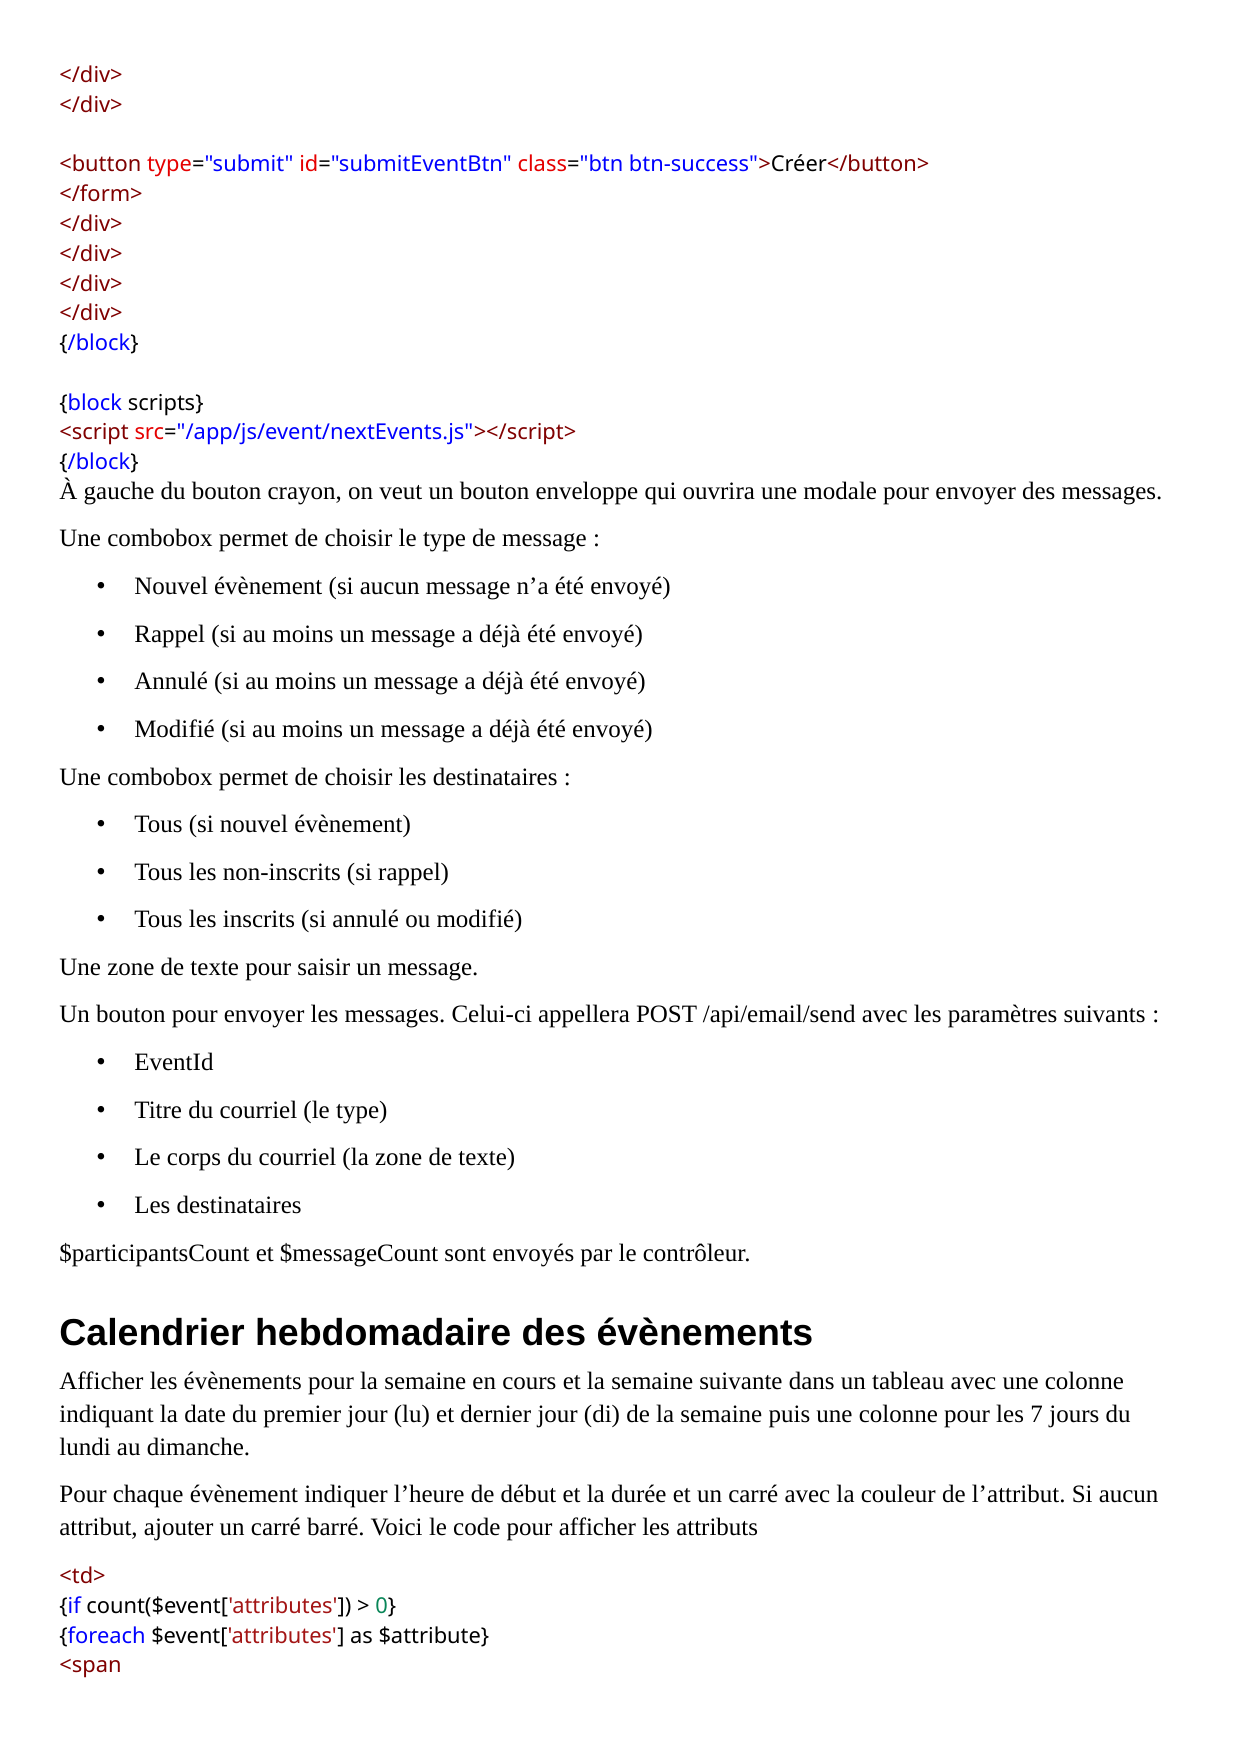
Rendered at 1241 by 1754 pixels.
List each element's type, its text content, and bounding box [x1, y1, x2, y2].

text {foreach $event['attributes'] as $attribute} [59, 1620, 1181, 1649]
list Tous (si nouvel évènement) [97, 809, 1181, 838]
text $participantsCount et $messageCount sont envoyés par le contrôleur. [59, 1238, 1181, 1266]
text </div> [59, 89, 1181, 119]
text </form> [59, 178, 1181, 208]
text Pour chaque évènement indiquer l’heure de début et la durée et un carré avec la couleur de l’attribut. Si aucun attribut, ajouter un carré barré. Voici le code pour afficher les attributs [59, 1479, 1181, 1541]
text </div> [59, 59, 1181, 89]
list Tous les non-inscrits (si rappel) [97, 857, 1181, 886]
list Modifié (si au moins un message a déjà été envoyé) [97, 714, 1181, 743]
text À gauche du bouton crayon, on veut un bouton enveloppe qui ouvrira une modale pour envoyer des messages. [59, 476, 1181, 505]
text Un bouton pour envoyer les messages. Celui-ci appellera POST /api/email/send avec les paramètres suivants : [59, 999, 1181, 1028]
list Les destinataires [97, 1190, 1181, 1219]
list Nouvel évènement (si aucun message n’a été envoyé) [97, 571, 1181, 600]
text </div> [59, 297, 1181, 327]
text {if count($event['attributes']) > 0} [59, 1590, 1181, 1620]
list Le corps du courriel (la zone de texte) [97, 1142, 1181, 1171]
text Une zone de texte pour saisir un message. [59, 952, 1181, 981]
text Une combobox permet de choisir les destinataires : [59, 762, 1181, 790]
list Titre du courriel (le type) [97, 1095, 1181, 1123]
text </div> [59, 208, 1181, 238]
text {block scripts} [59, 387, 1181, 416]
list Annulé (si au moins un message a déjà été envoyé) [97, 666, 1181, 695]
text </div> [59, 267, 1181, 297]
text Une combobox permet de choisir le type de message : [59, 523, 1181, 552]
subtitle Calendrier hebdomadaire des évènements [59, 1310, 1181, 1353]
list Tous les inscrits (si annulé ou modifié) [97, 904, 1181, 933]
text <button type="submit" id="submitEventBtn" class="btn btn-success">Créer</button> [59, 148, 1181, 178]
text <td> [59, 1560, 1181, 1590]
text {/block} [59, 327, 1181, 357]
list Rappel (si au moins un message a déjà été envoyé) [97, 619, 1181, 647]
text </div> [59, 238, 1181, 267]
text Afficher les évènements pour la semaine en cours et la semaine suivante dans un tableau avec une colonne indiquant la date du premier jour (lu) et dernier jour (di) de la semaine puis une colonne pour les 7 jours du lundi au dimanche. [59, 1366, 1181, 1461]
text {/block} [59, 446, 1181, 476]
text <script src="/app/js/event/nextEvents.js"></script> [59, 416, 1181, 446]
list EventId [97, 1047, 1181, 1076]
text <span [59, 1649, 1181, 1679]
